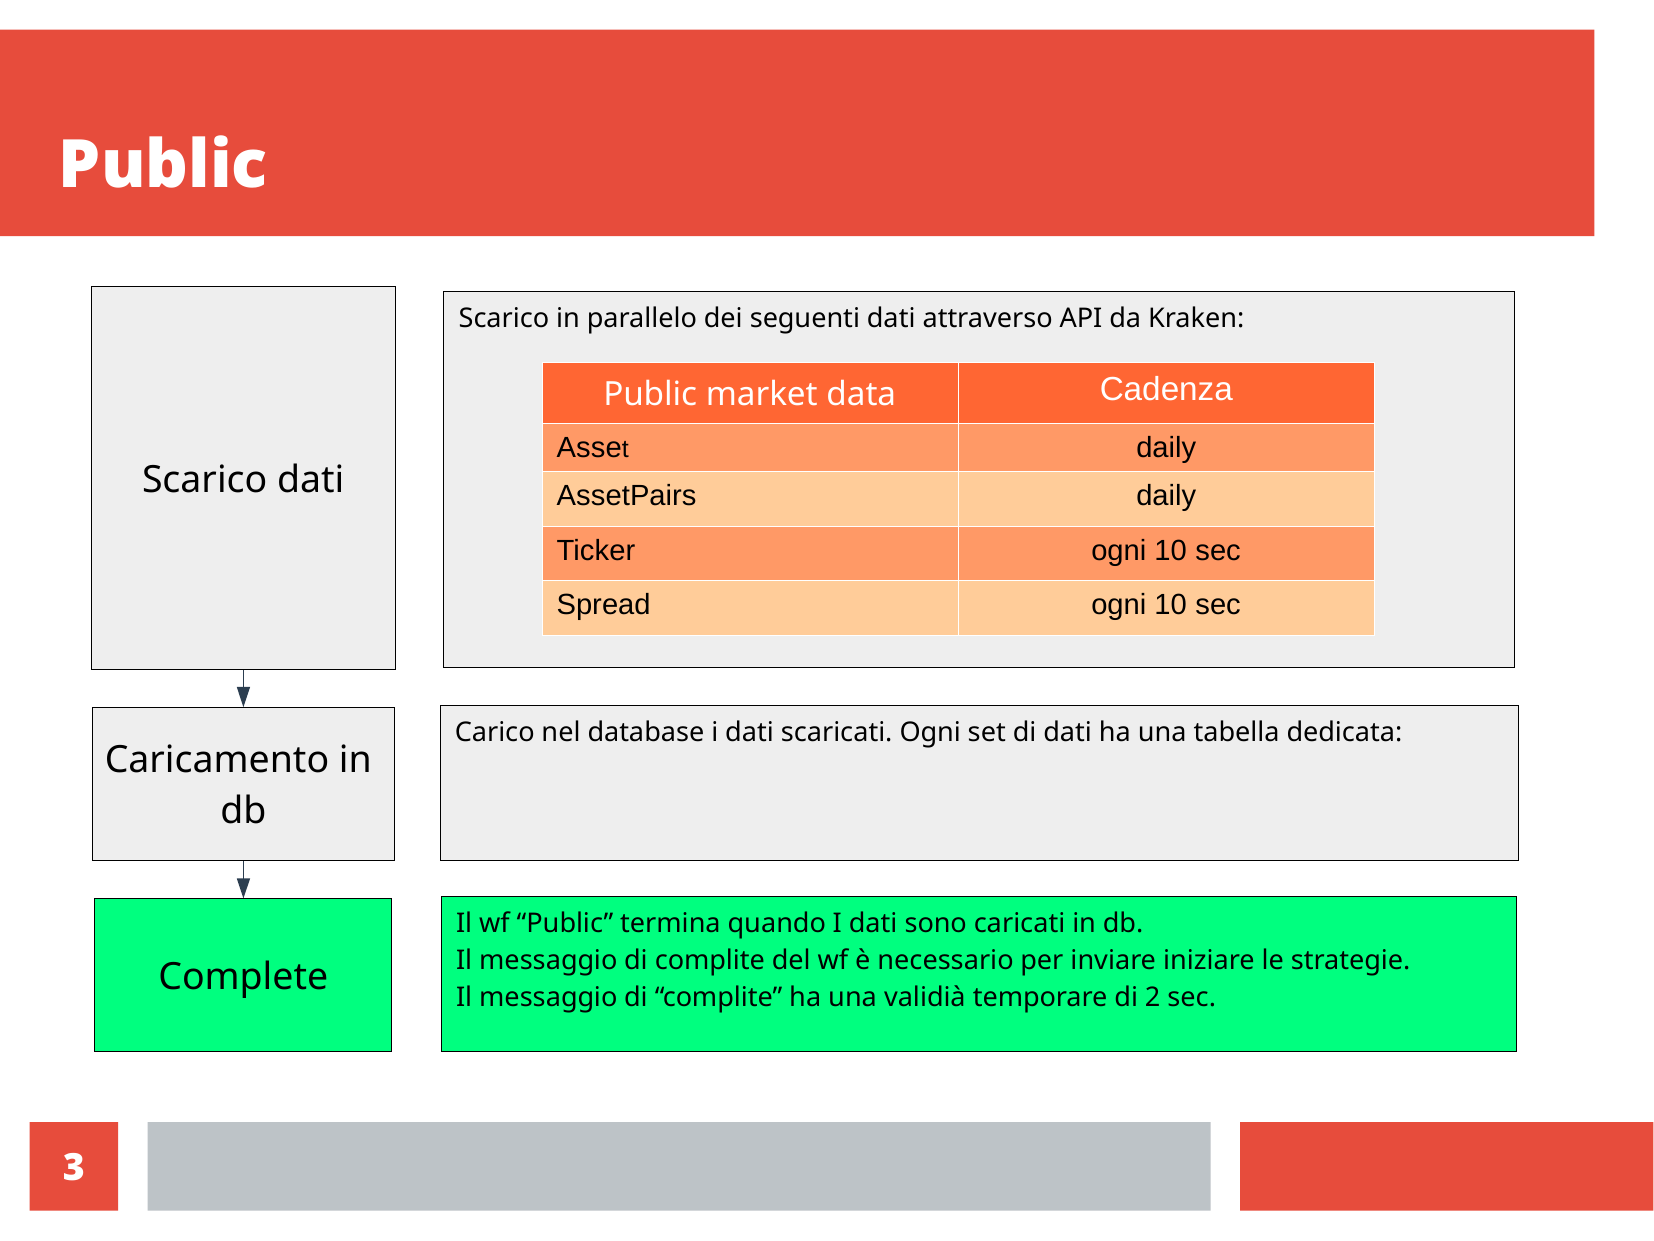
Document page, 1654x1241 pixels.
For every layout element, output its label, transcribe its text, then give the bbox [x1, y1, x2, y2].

title Public [59, 59, 1595, 207]
table_cell Ticker [543, 527, 958, 580]
table_cell ogni 10 sec [959, 581, 1374, 635]
table_cell daily [959, 472, 1374, 526]
text_box Scarico dati [91, 286, 396, 670]
text_box Complete [94, 898, 392, 1052]
text_box Scarico in parallelo dei seguenti dati attraverso API da Kraken: [443, 291, 1515, 668]
table_header Cadenza [959, 363, 1374, 423]
table_cell AssetPairs [543, 472, 958, 526]
table_cell Asset [543, 424, 958, 471]
table_cell Spread [543, 581, 958, 635]
text_box Caricamento in db [92, 707, 395, 861]
text_box Carico nel database i dati scaricati. Ogni set di dati ha una tabella dedicata: [440, 705, 1519, 861]
table_cell daily [959, 424, 1374, 471]
text_box Il wf “Public” termina quando I dati sono caricati in db. Il messaggio di complite del wf è necessario per inviare iniziare le strategie. Il messaggio di “complite” ha una validià temporare di 2 sec. [441, 896, 1517, 1052]
table_header Public market data [543, 363, 958, 423]
table_cell ogni 10 sec [959, 527, 1374, 580]
